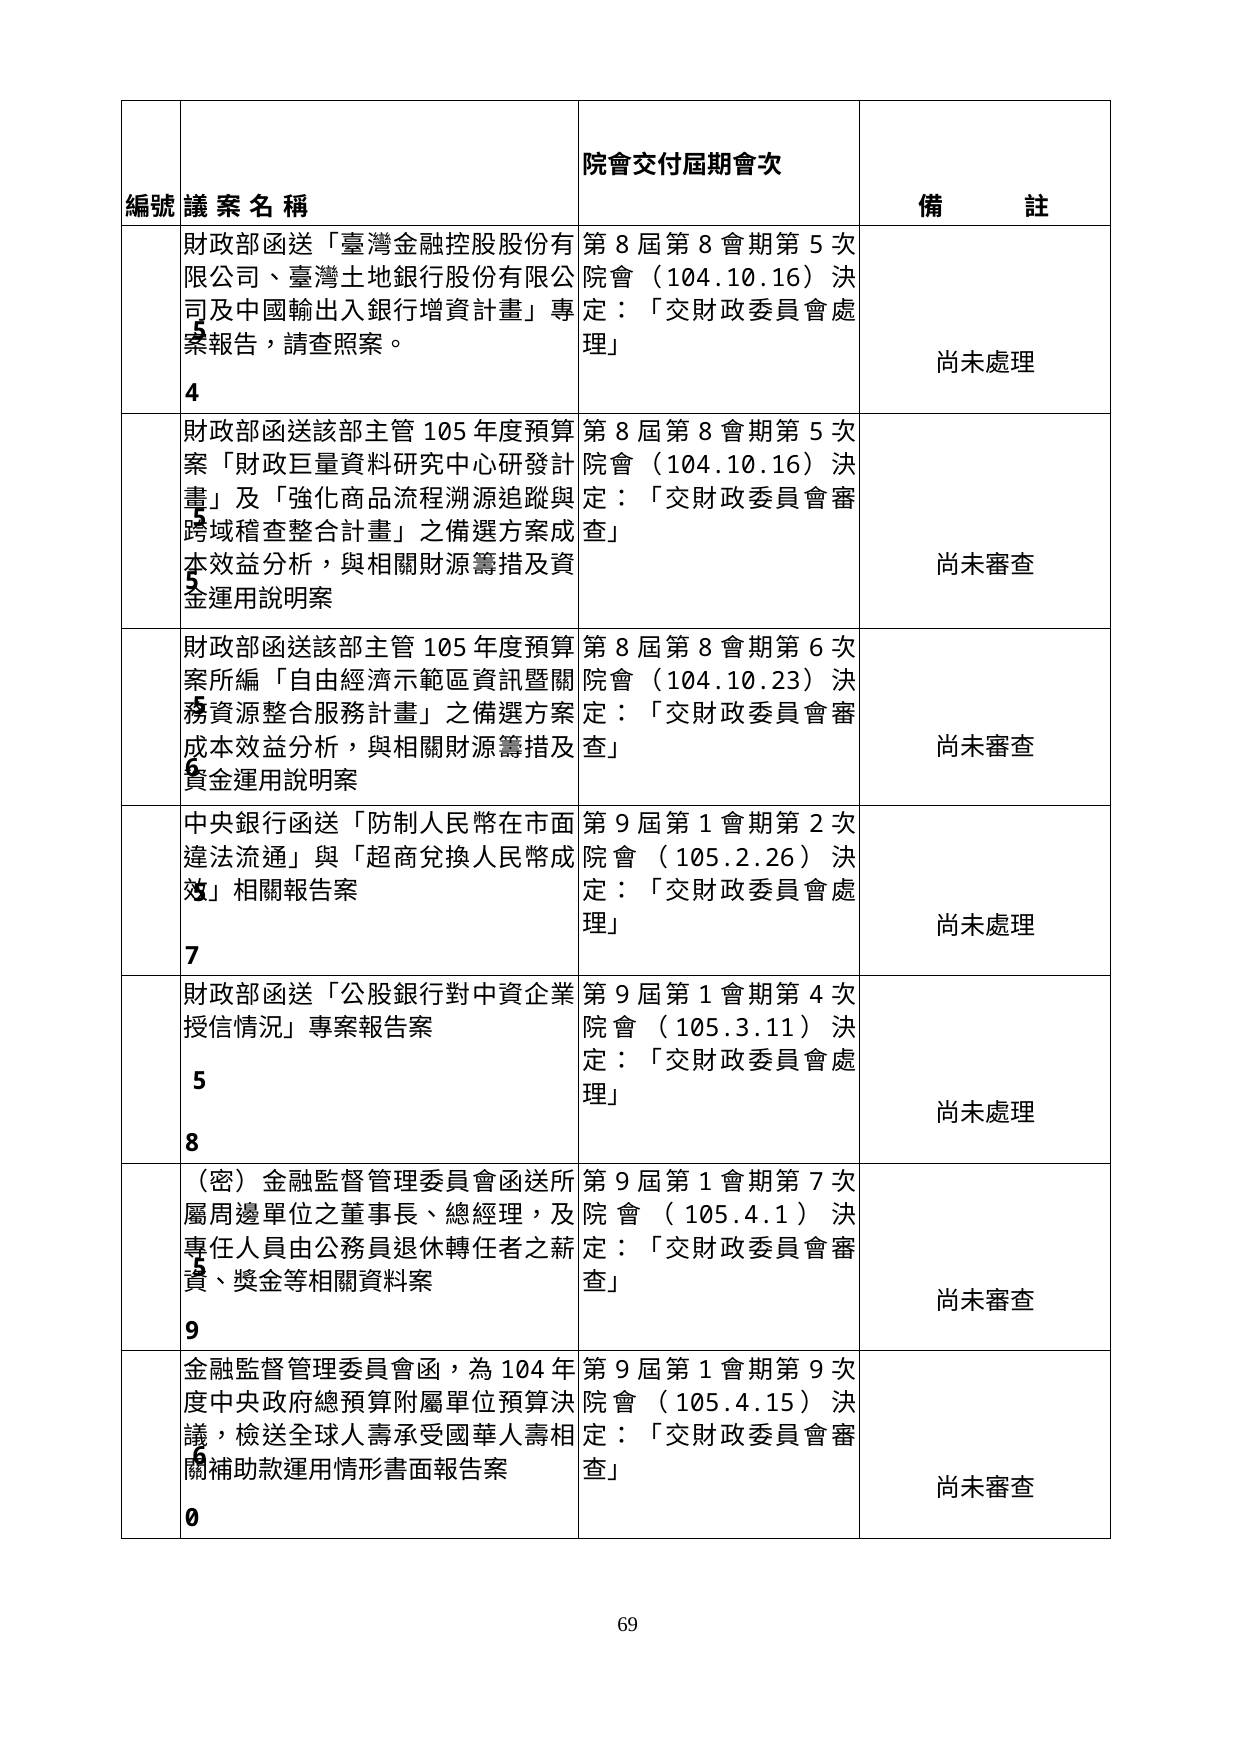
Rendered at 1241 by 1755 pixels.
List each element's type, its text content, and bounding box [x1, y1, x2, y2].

table_cell 第9屆第1會期第7次院會（105.4.1）決定：「交財政委員會審查」 [579, 1164, 859, 1350]
table_cell 尚未處理 [860, 226, 1110, 413]
table_cell 財政部函送「臺灣金融控股股份有限公司、臺灣土地銀行股份有限公司及中國輸出入銀行增資計畫」專案報告，請查照案。 [181, 226, 578, 413]
table_cell [122, 976, 180, 1163]
table_cell [122, 806, 180, 975]
table_header 編號 [122, 101, 180, 225]
table_cell 尚未審查 [860, 1164, 1110, 1350]
table_cell [122, 414, 180, 628]
table_cell 第9屆第1會期第2次院會（105.2.26）決定：「交財政委員會處理」 [579, 806, 859, 975]
table_cell 財政部函送該部主管105年度預算案「財政巨量資料研究中心研發計畫」及「強化商品流程溯源追蹤與跨域稽查整合計畫」之備選方案成本效益分析，與相關財源籌措及資金運用說明案 [181, 414, 578, 628]
table_cell 財政部函送該部主管105年度預算案所編「自由經濟示範區資訊暨關務資源整合服務計畫」之備選方案成本效益分析，與相關財源籌措及資金運用說明案 [181, 629, 578, 805]
table_cell [122, 629, 180, 805]
table_cell 尚未審查 [860, 1351, 1110, 1538]
table_cell 第9屆第1會期第9次院會（105.4.15）決定：「交財政委員會審查」 [579, 1351, 859, 1538]
table_cell 財政部函送「公股銀行對中資企業授信情況」專案報告案 [181, 976, 578, 1163]
table_cell 第9屆第1會期第4次院會（105.3.11）決定：「交財政委員會處理」 [579, 976, 859, 1163]
table_header 議案名稱 [181, 101, 578, 225]
table_cell 第8屆第8會期第5次院會（104.10.16）決定：「交財政委員會審查」 [579, 414, 859, 628]
table_cell 尚未處理 [860, 806, 1110, 975]
table_cell 尚未審查 [860, 629, 1110, 805]
table_cell [122, 1164, 180, 1350]
table_cell 尚未審查 [860, 414, 1110, 628]
table_cell 第8屆第8會期第6次院會（104.10.23）決定：「交財政委員會審查」 [579, 629, 859, 805]
table_cell 第8屆第8會期第5次院會（104.10.16）決定：「交財政委員會處理」 [579, 226, 859, 413]
table_header 院會交付屆期會次 [579, 101, 859, 225]
table_cell 金融監督管理委員會函，為104年度中央政府總預算附屬單位預算決議，檢送全球人壽承受國華人壽相關補助款運用情形書面報告案 [181, 1351, 578, 1538]
table_cell [122, 1351, 180, 1538]
table_header 備 註 [860, 101, 1110, 225]
table_cell （密）金融監督管理委員會函送所屬周邊單位之董事長、總經理，及專任人員由公務員退休轉任者之薪資、獎金等相關資料案 [181, 1164, 578, 1350]
table_cell 尚未處理 [860, 976, 1110, 1163]
table_cell [122, 226, 180, 413]
table_cell 中央銀行函送「防制人民幣在市面違法流通」與「超商兌換人民幣成效」相關報告案 [181, 806, 578, 975]
